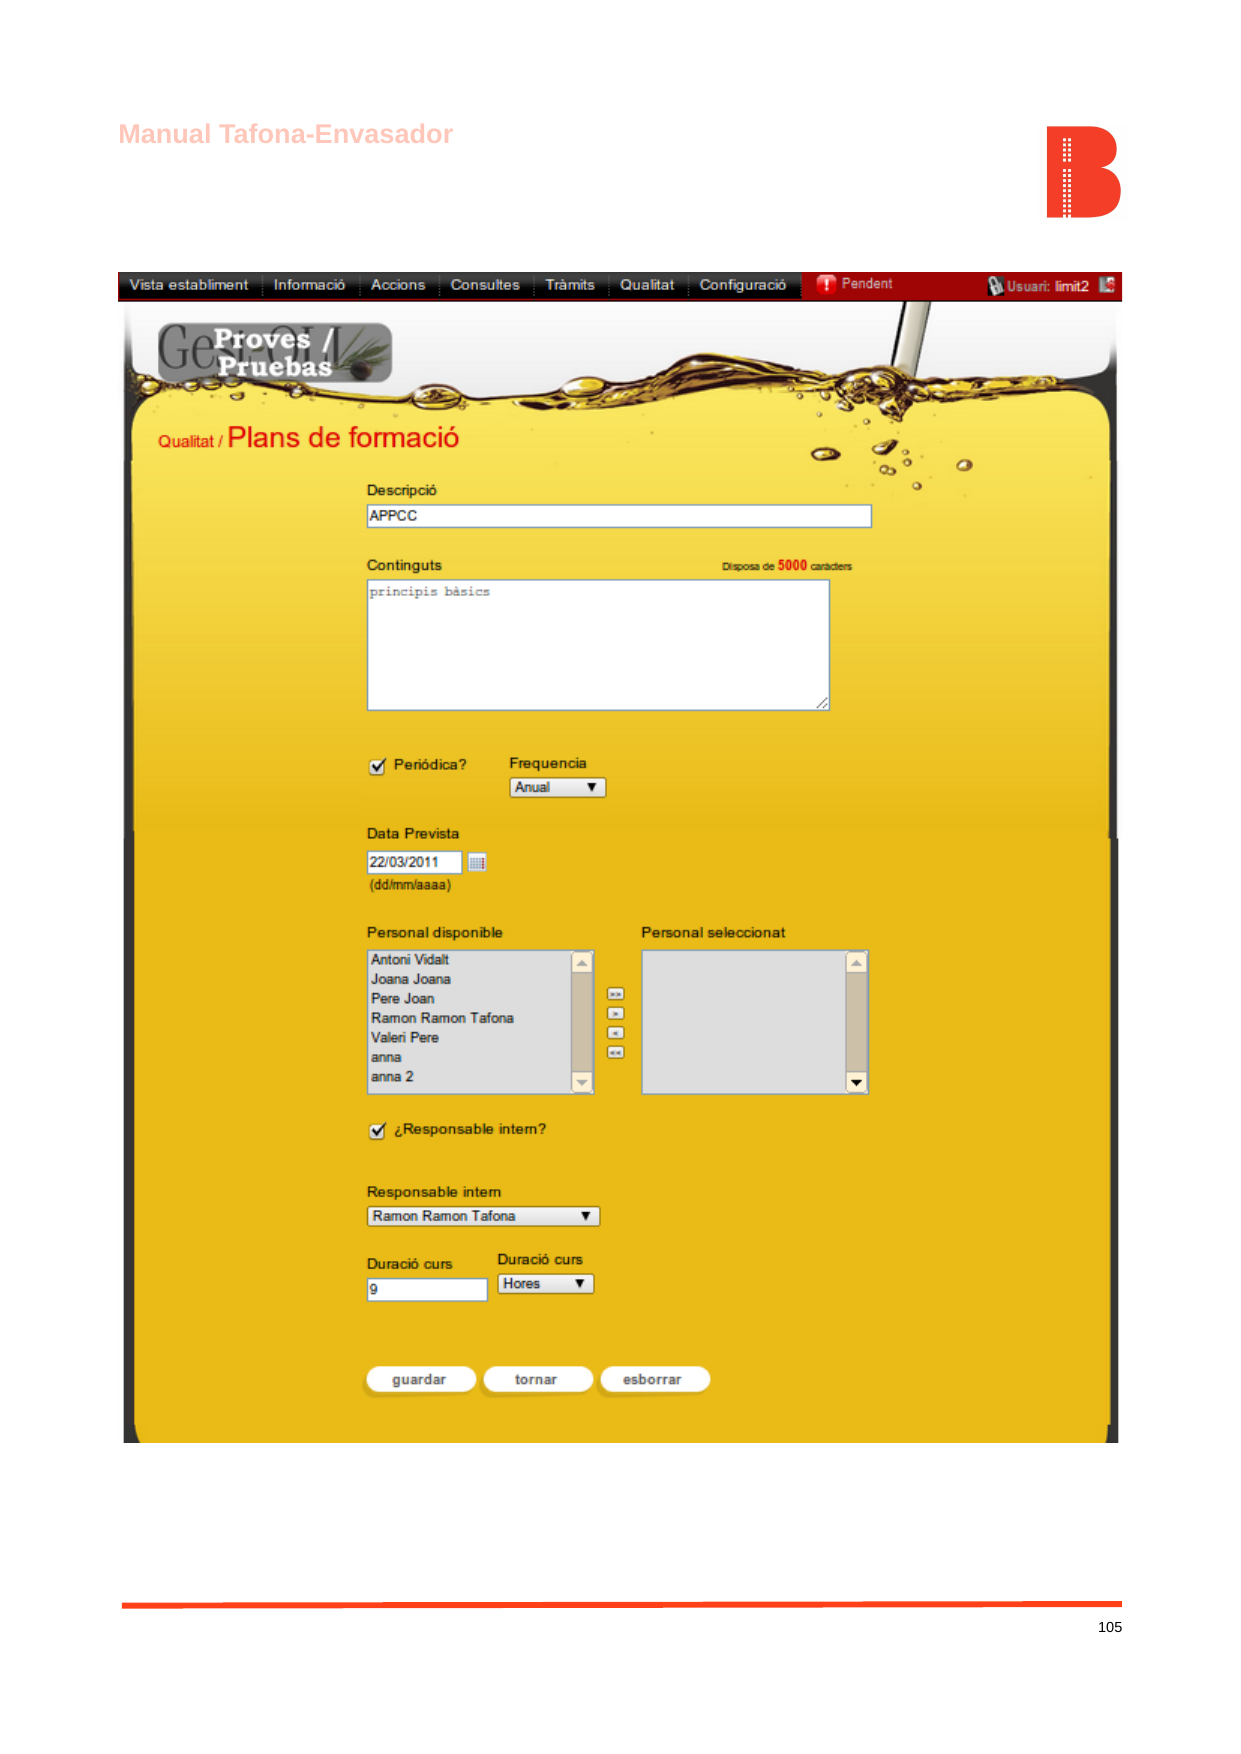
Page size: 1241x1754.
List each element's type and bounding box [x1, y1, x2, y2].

picture [118, 272, 1123, 1443]
picture [1036, 124, 1130, 221]
